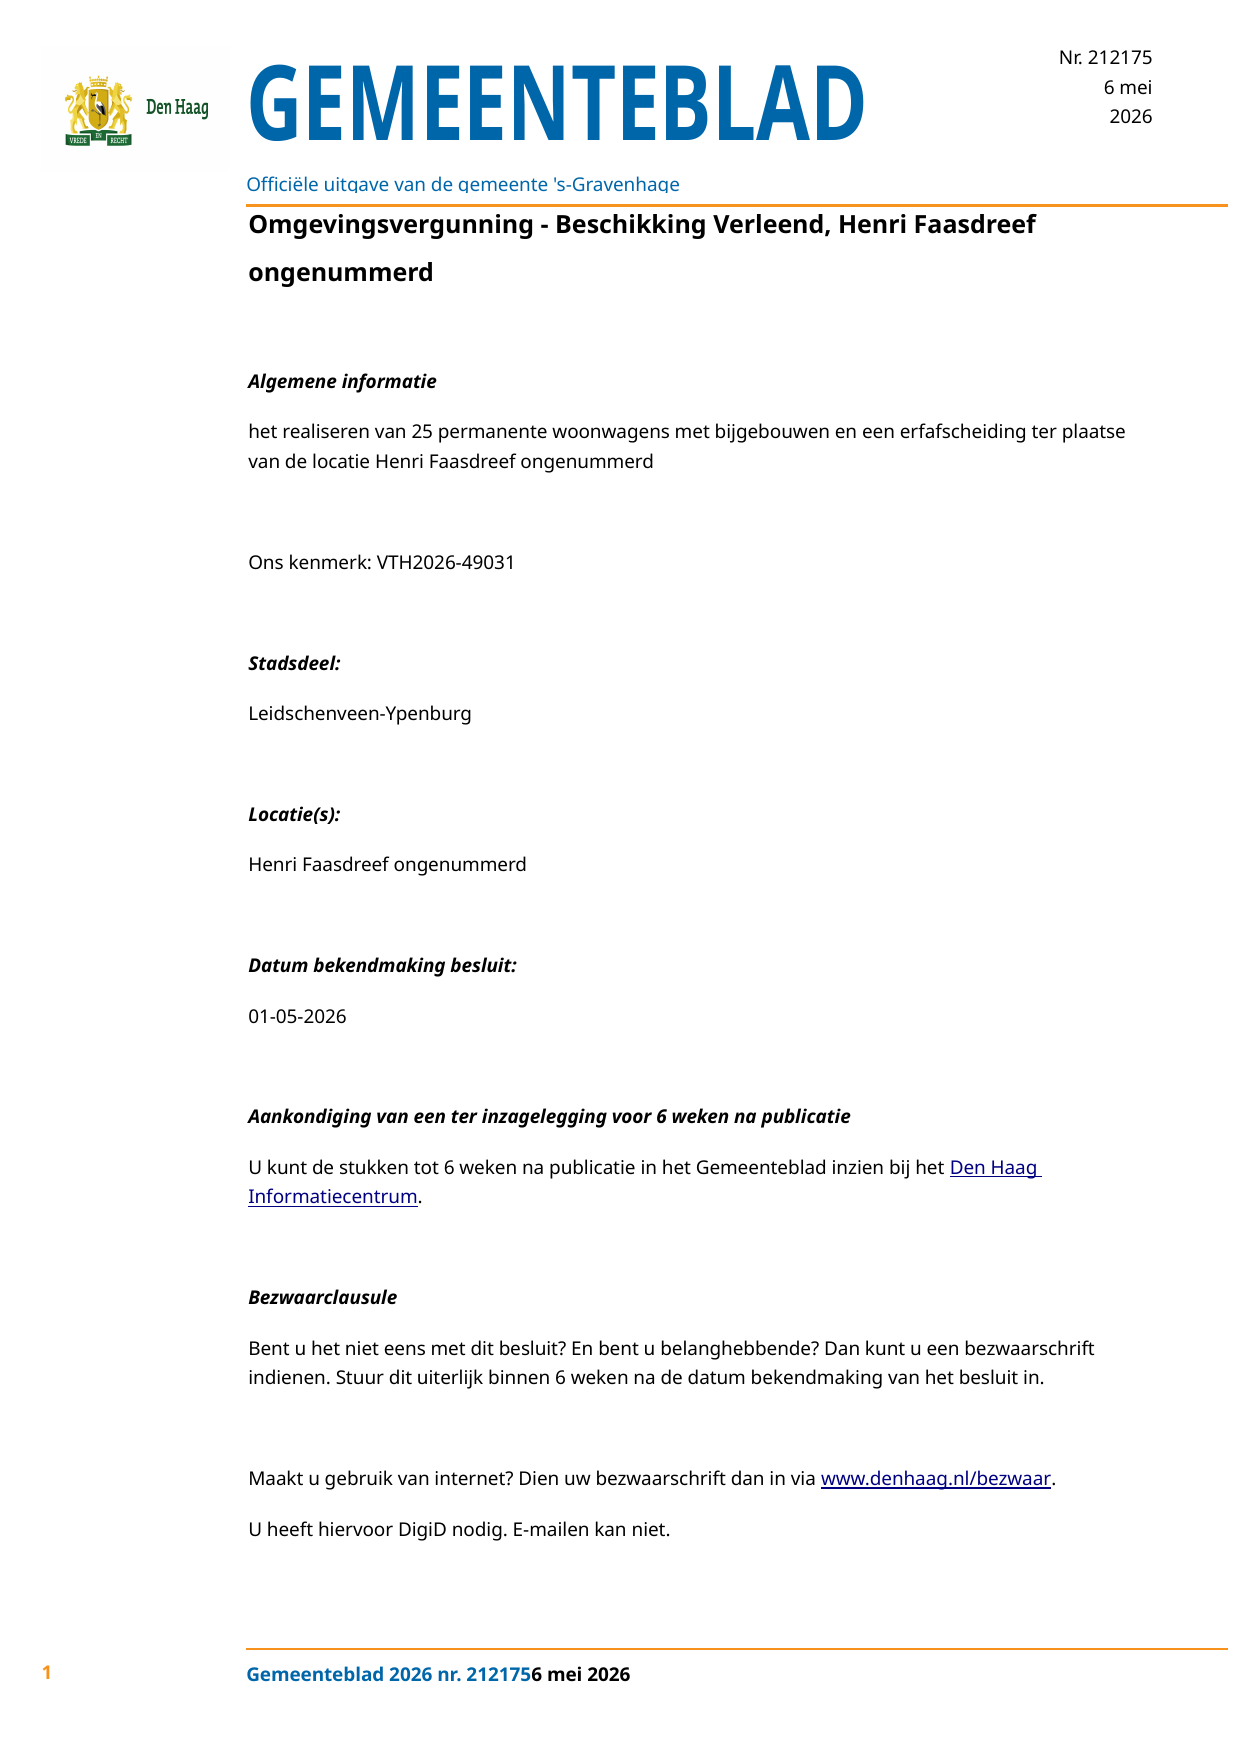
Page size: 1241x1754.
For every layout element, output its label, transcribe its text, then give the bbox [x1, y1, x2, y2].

text Leidschenveen-Ypenburg [248, 700, 1152, 726]
picture [41, 47, 231, 172]
text Bent u het niet eens met dit besluit? En bent u belanghebbende? Dan kunt u een bezwaarschrift indienen. Stuur dit uiterlijk binnen 6 weken na de datum bekendmaking van het besluit in. [248, 1335, 1152, 1390]
text U kunt de stukken tot 6 weken na publicatie in het Gemeenteblad inzien bij het Den Haag Informatiecentrum. [248, 1154, 1152, 1209]
text Bezwaarclausule [248, 1284, 1152, 1310]
text Locatie(s): [248, 801, 1152, 827]
text U heeft hiervoor DigiD nodig. E-mailen kan niet. [248, 1516, 1152, 1542]
text Henri Faasdreef ongenummerd [248, 852, 1152, 877]
text het realiseren van 25 permanente woonwagens met bijgebouwen en een erfafscheiding ter plaatse van de locatie Henri Faasdreef ongenummerd [248, 419, 1152, 474]
text Datum bekendmaking besluit: [248, 952, 1152, 978]
text Stadsdeel: [248, 650, 1152, 676]
text 01-05-2026 [248, 1003, 1152, 1029]
text Ons kenmerk: VTH2026-49031 [248, 549, 1152, 575]
text Aankondiging van een ter inzagelegging voor 6 weken na publicatie [248, 1104, 1152, 1129]
text Maakt u gebruik van internet? Dien uw bezwaarschrift dan in via www.denhaag.nl/bezwaar. [248, 1465, 1152, 1491]
text Algemene informatie [248, 368, 1152, 394]
text Omgevingsvergunning - Beschikking Verleend, Henri Faasdreef ongenummerd [248, 207, 1152, 288]
